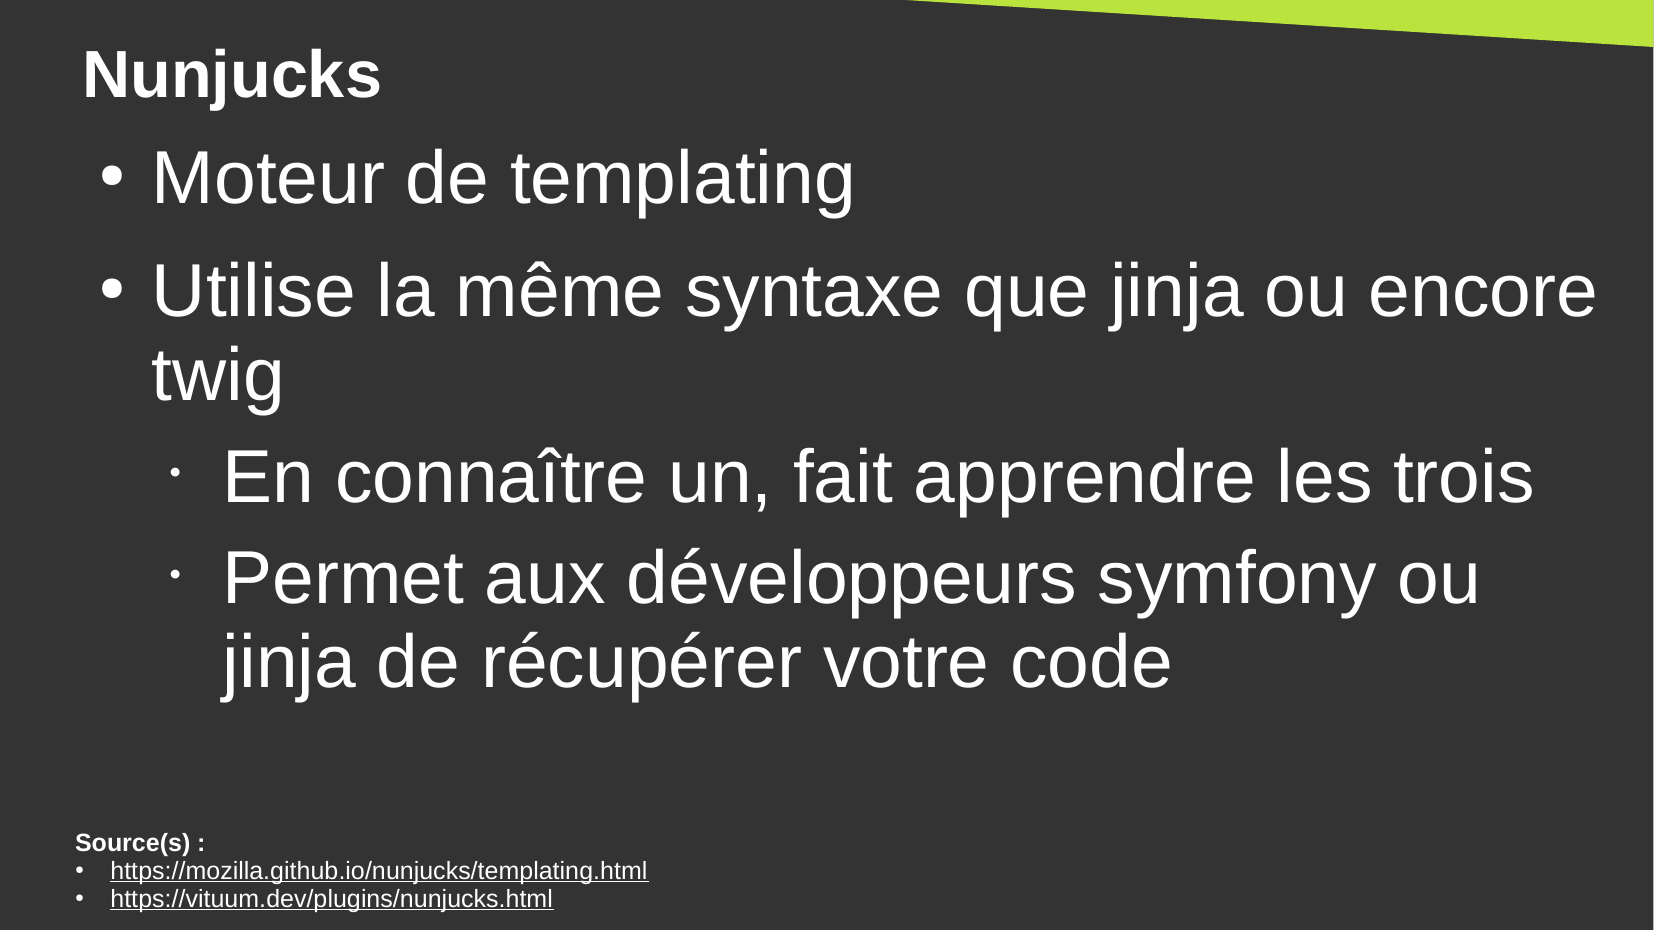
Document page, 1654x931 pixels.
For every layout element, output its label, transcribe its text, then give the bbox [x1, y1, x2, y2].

title Nunjucks [82, 37, 1571, 112]
list Moteur de templating Utilise la même syntaxe que jinja ou encore twig En connaître un, fait apprendre les trois Permet aux développeurs symfony ou jinja de récupérer votre code [80, 135, 1619, 827]
text_box Source(s) : https://mozilla.github.io/nunjucks/templating.html https://vituum.dev/plugins/nunjucks.html [60, 821, 1546, 931]
text_box [905, 0, 1654, 48]
